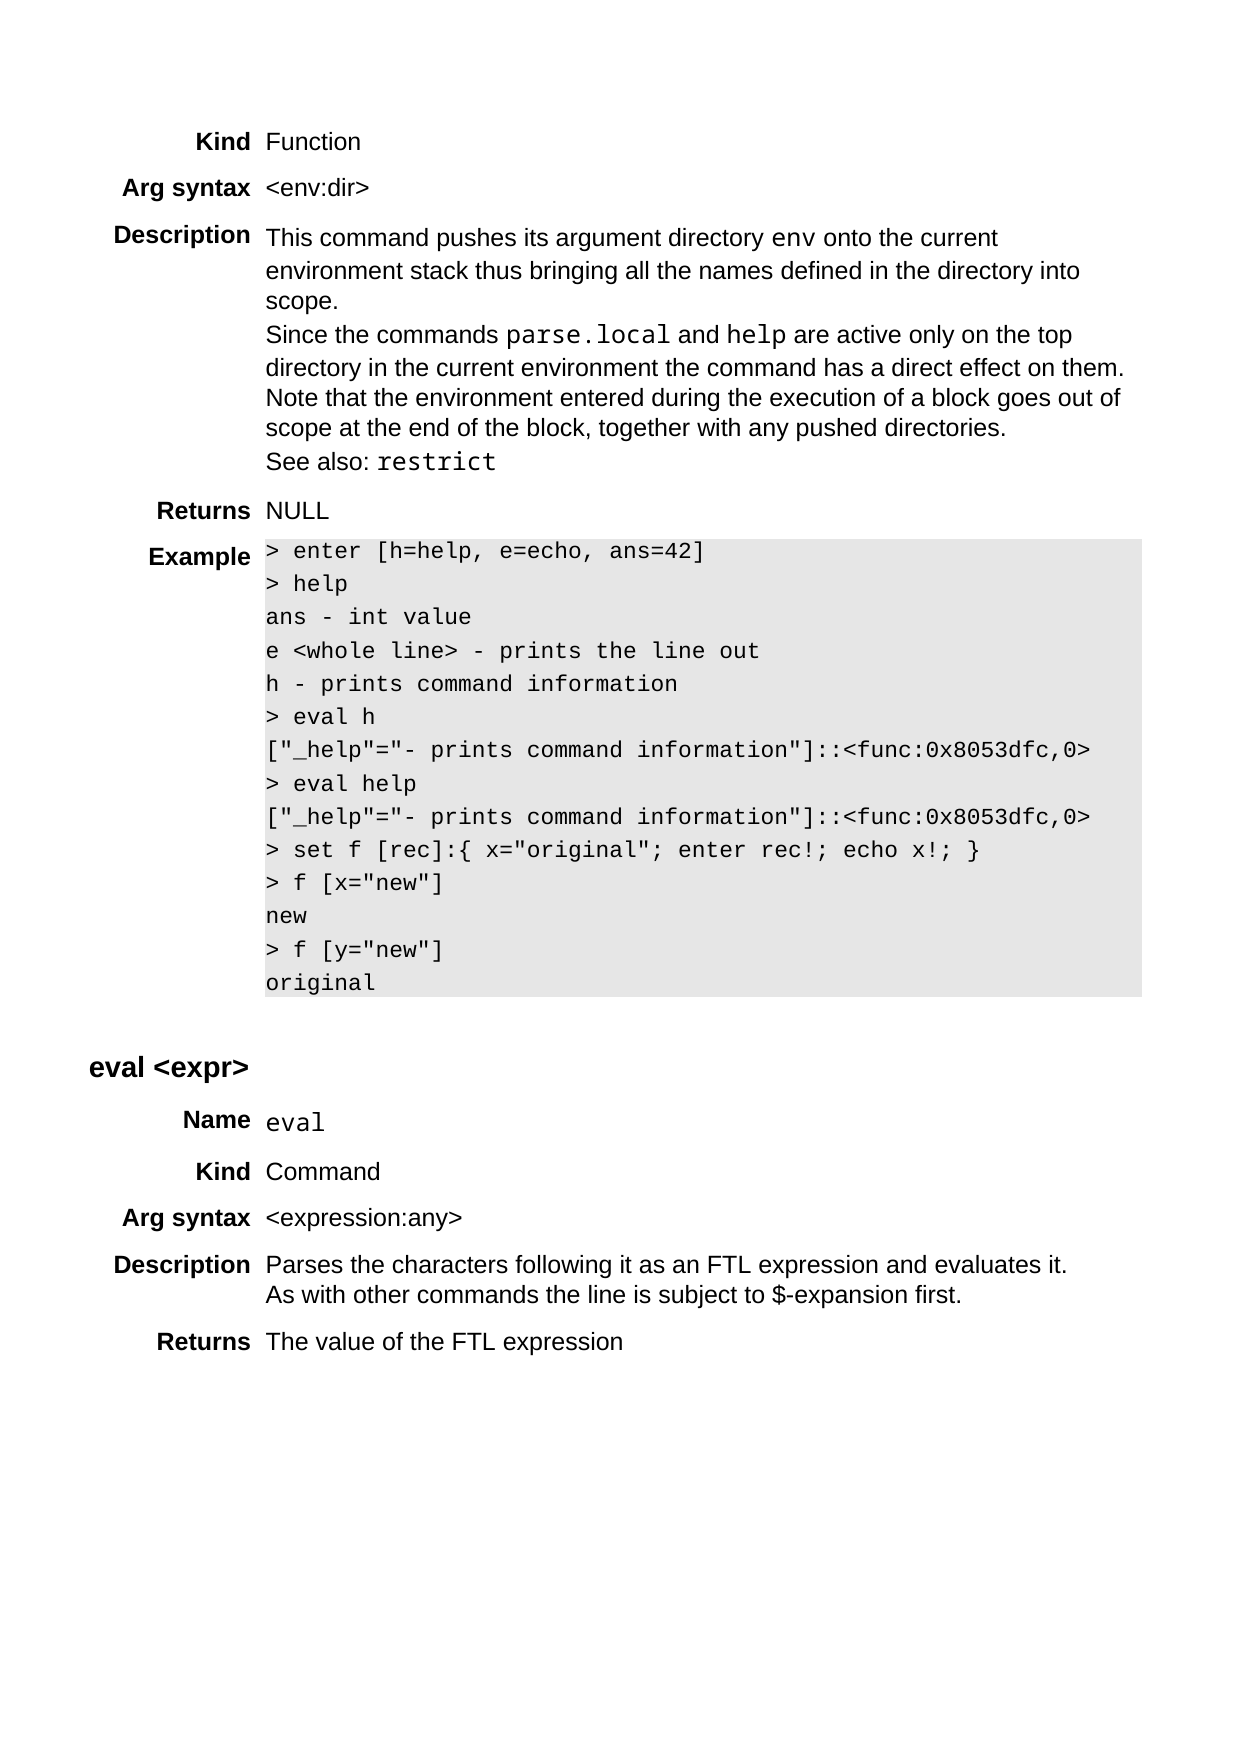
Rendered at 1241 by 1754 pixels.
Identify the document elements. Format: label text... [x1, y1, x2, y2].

table_header eval [263, 1096, 1145, 1148]
table_cell Description [89, 211, 262, 487]
table_cell The value of the FTL expression [263, 1318, 1145, 1364]
table_cell Command [263, 1148, 1145, 1194]
table_header Name [89, 1096, 262, 1148]
table_cell > enter [h=help, e=echo, ans=42] > help ans - int value e <whole line> - prints the line out h - prints command information > eval h ["_help"="- prints command information"]::<func:0x8053dfc,0> > eval help ["_help"="- prints command information"]::<func:0x8053dfc,0> > set f [rec]:{ x="original"; enter rec!; echo x!; } > f [x="new"] new > f [y="new"] original [263, 534, 1145, 1003]
table_cell Returns [89, 1318, 262, 1364]
table_cell Function [263, 118, 1145, 164]
table_cell Arg syntax [89, 165, 262, 211]
subtitle eval <expr> [88, 1050, 1145, 1084]
table_cell NULL [263, 487, 1145, 533]
table_cell Description [89, 1241, 262, 1318]
table_cell <env:dir> [263, 165, 1145, 211]
table_cell Arg syntax [89, 1195, 262, 1241]
table_cell This command pushes its argument directory env onto the current environment stack thus bringing all the names defined in the directory into scope. Since the commands parse.local and help are active only on the top directory in the current environment the command has a direct effect on them. Note that the environment entered during the execution of a block goes out of scope at the end of the block, together with any pushed directories. See also: restrict [263, 211, 1145, 487]
table_cell Kind [89, 118, 262, 164]
table_cell Example [89, 534, 262, 1003]
table_cell Returns [89, 487, 262, 533]
table_cell Parses the characters following it as an FTL expression and evaluates it. As with other commands the line is subject to $-expansion first. [263, 1241, 1145, 1318]
table_cell <expression:any> [263, 1195, 1145, 1241]
table_cell Kind [89, 1148, 262, 1194]
